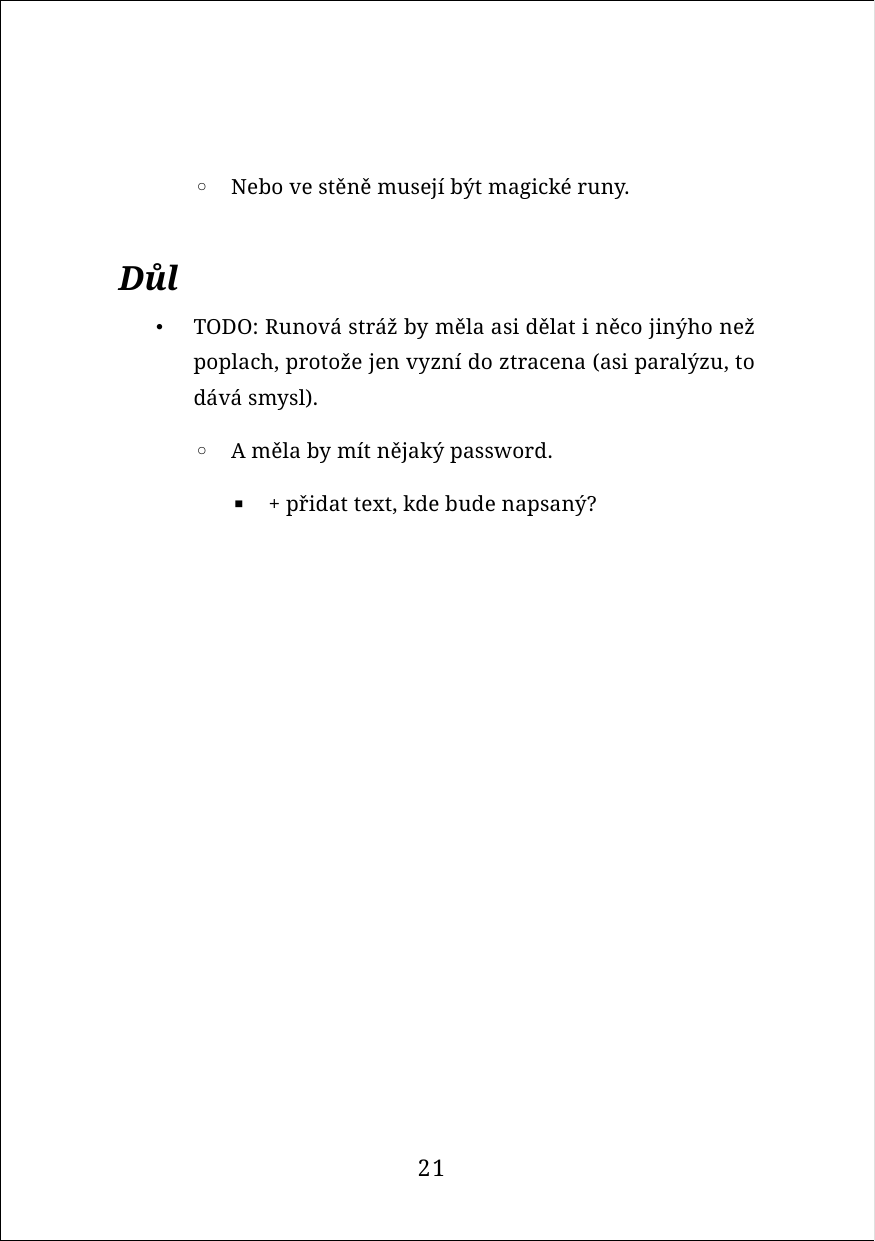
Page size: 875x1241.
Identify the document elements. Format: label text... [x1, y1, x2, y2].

subtitle Důl [118, 254, 756, 300]
list Nebo ve stěně musejí být magické runy. [193, 172, 756, 200]
list A měla by mít nějaký password. [193, 436, 756, 464]
list TODO: Runová stráž by měla asi dělat i něco jinýho než poplach, protože jen vyzní do ztracena (asi paralýzu, to dává smysl). [156, 312, 756, 411]
list + přidat text, kde bude napsaný? [231, 489, 756, 518]
